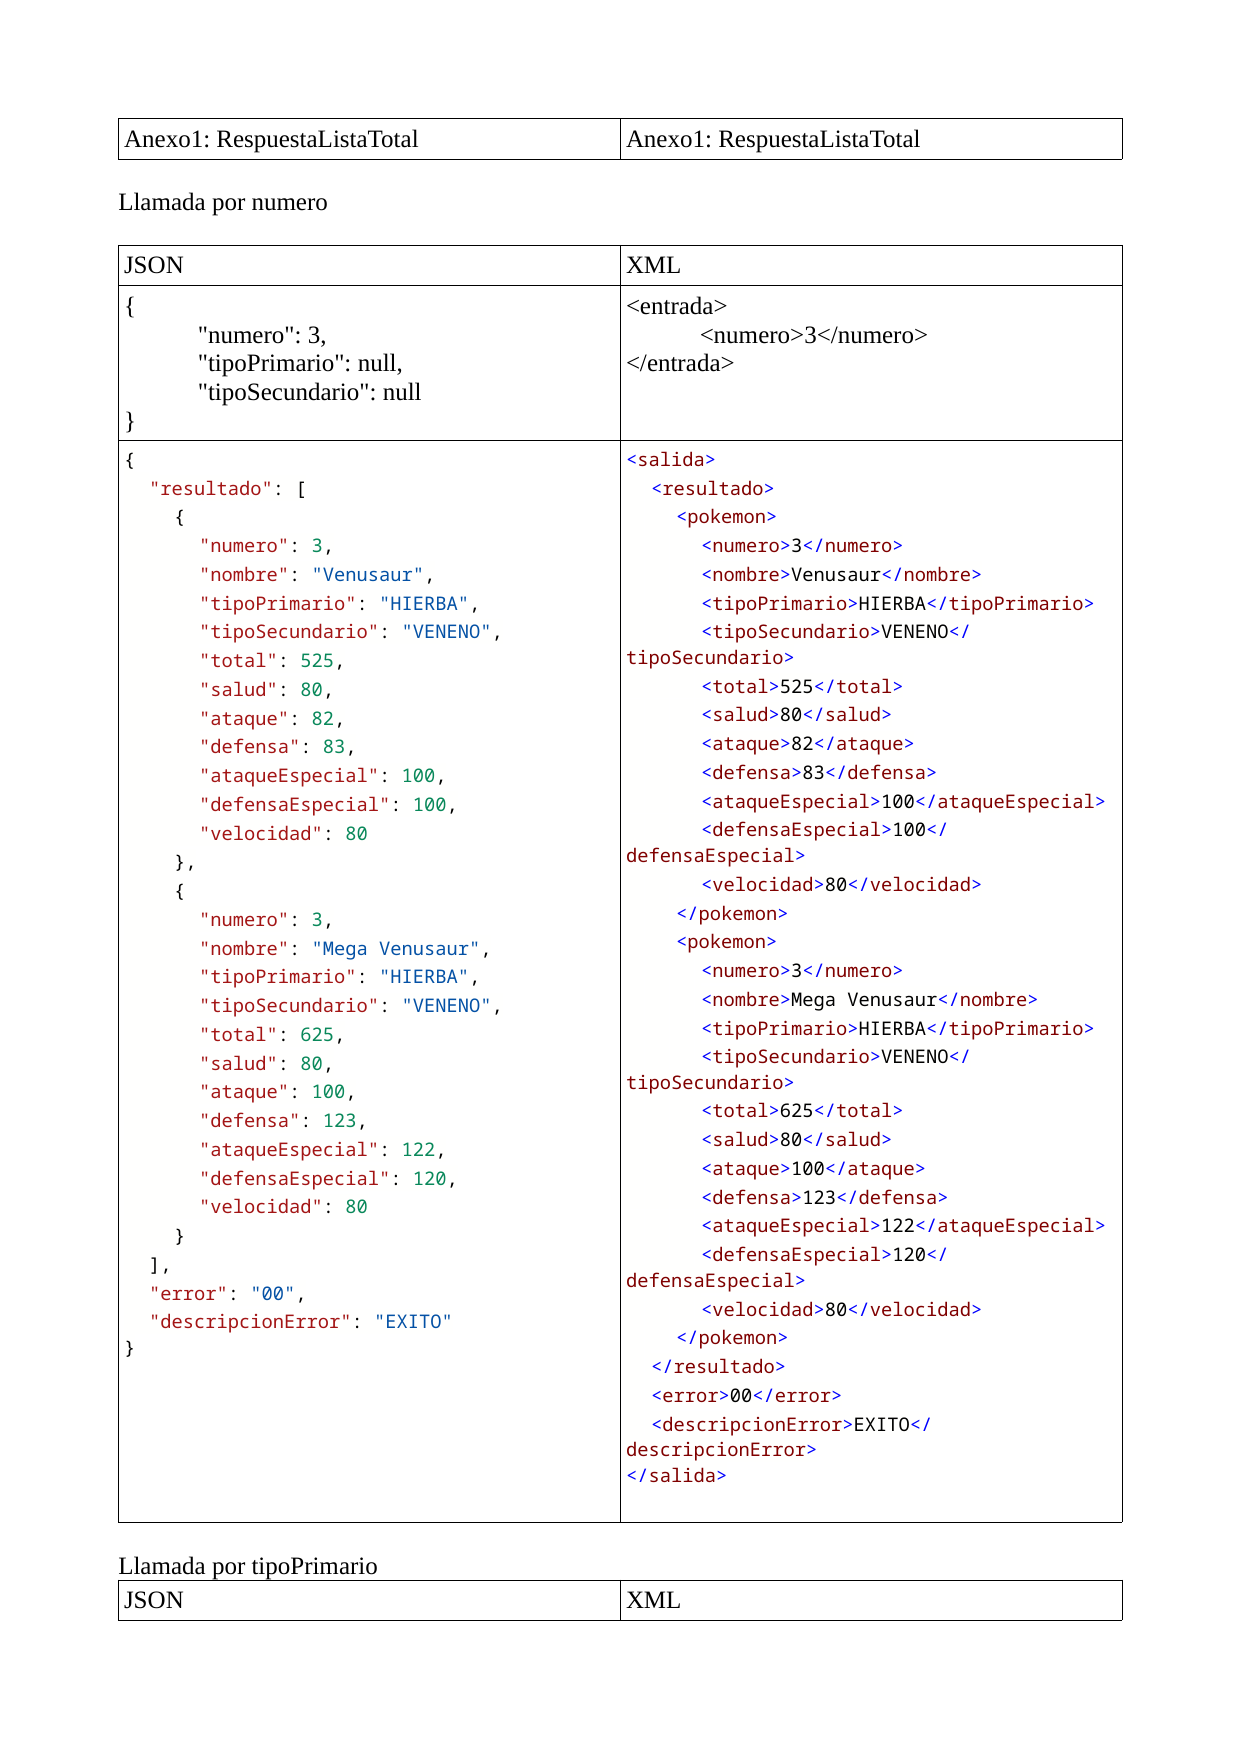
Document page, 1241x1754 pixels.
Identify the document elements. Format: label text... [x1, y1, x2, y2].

text Llamada por numero [118, 187, 1122, 216]
text Llamada por tipoPrimario [118, 1551, 1122, 1579]
table_cell <salida> <resultado> <pokemon> <numero>3</numero> <nombre>Venusaur</nombre> <tipoPrimario>HIERBA</tipoPrimario> <tipoSecundario>VENENO</tipoSecundario> <total>525</total> <salud>80</salud> <ataque>82</ataque> <defensa>83</defensa> <ataqueEspecial>100</ataqueEspecial> <defensaEspecial>100</defensaEspecial> <velocidad>80</velocidad> </pokemon> <pokemon> <numero>3</numero> <nombre>Mega Venusaur</nombre> <tipoPrimario>HIERBA</tipoPrimario> <tipoSecundario>VENENO</tipoSecundario> <total>625</total> <salud>80</salud> <ataque>100</ataque> <defensa>123</defensa> <ataqueEspecial>122</ataqueEspecial> <defensaEspecial>120</defensaEspecial> <velocidad>80</velocidad> </pokemon> </resultado> <error>00</error> <descripcionError>EXITO</descripcionError> </salida> [621, 441, 1122, 1522]
table_cell { "resultado": [ { "numero": 3, "nombre": "Venusaur", "tipoPrimario": "HIERBA", "tipoSecundario": "VENENO", "total": 525, "salud": 80, "ataque": 82, "defensa": 83, "ataqueEspecial": 100, "defensaEspecial": 100, "velocidad": 80 }, { "numero": 3, "nombre": "Mega Venusaur", "tipoPrimario": "HIERBA", "tipoSecundario": "VENENO", "total": 625, "salud": 80, "ataque": 100, "defensa": 123, "ataqueEspecial": 122, "defensaEspecial": 120, "velocidad": 80 } ], "error": "00", "descripcionError": "EXITO" } [119, 441, 620, 1522]
table_cell Anexo1: RespuestaListaTotal [119, 119, 620, 158]
table_header XML [621, 1581, 1122, 1620]
table_header JSON [119, 1581, 620, 1620]
table_cell <entrada> <numero>3</numero> </entrada> [621, 286, 1122, 440]
table_header XML [621, 246, 1122, 285]
table_cell Anexo1: RespuestaListaTotal [621, 119, 1122, 158]
table_cell { "numero": 3, "tipoPrimario": null, "tipoSecundario": null } [119, 286, 620, 440]
table_header JSON [119, 246, 620, 285]
